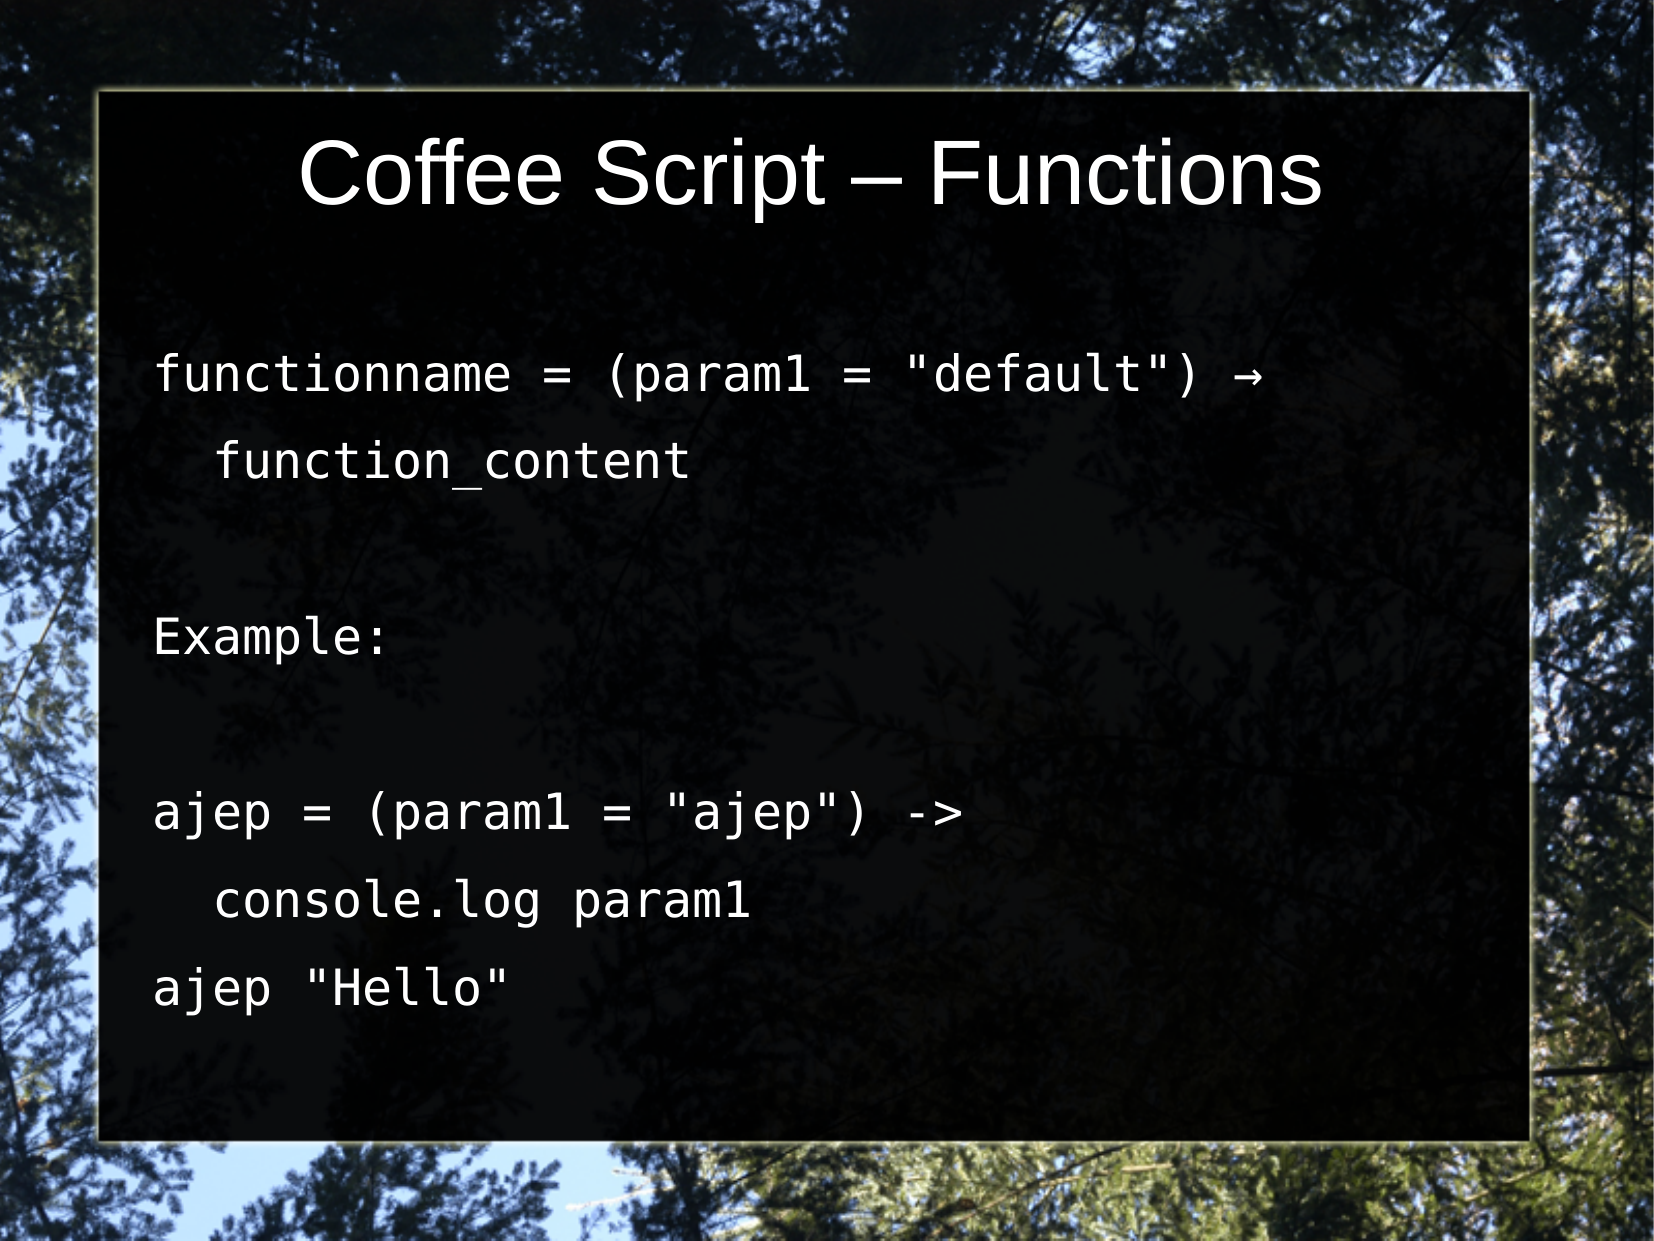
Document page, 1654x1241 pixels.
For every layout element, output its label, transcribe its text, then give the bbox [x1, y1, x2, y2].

picture [0, 0, 1654, 1241]
list functionname = (param1 = "default") → function_content Example: ajep = (param1 = "ajep") -> console.log param1 ajep "Hello" [152, 344, 1534, 1127]
title Coffee Script – Functions [88, 88, 1536, 257]
